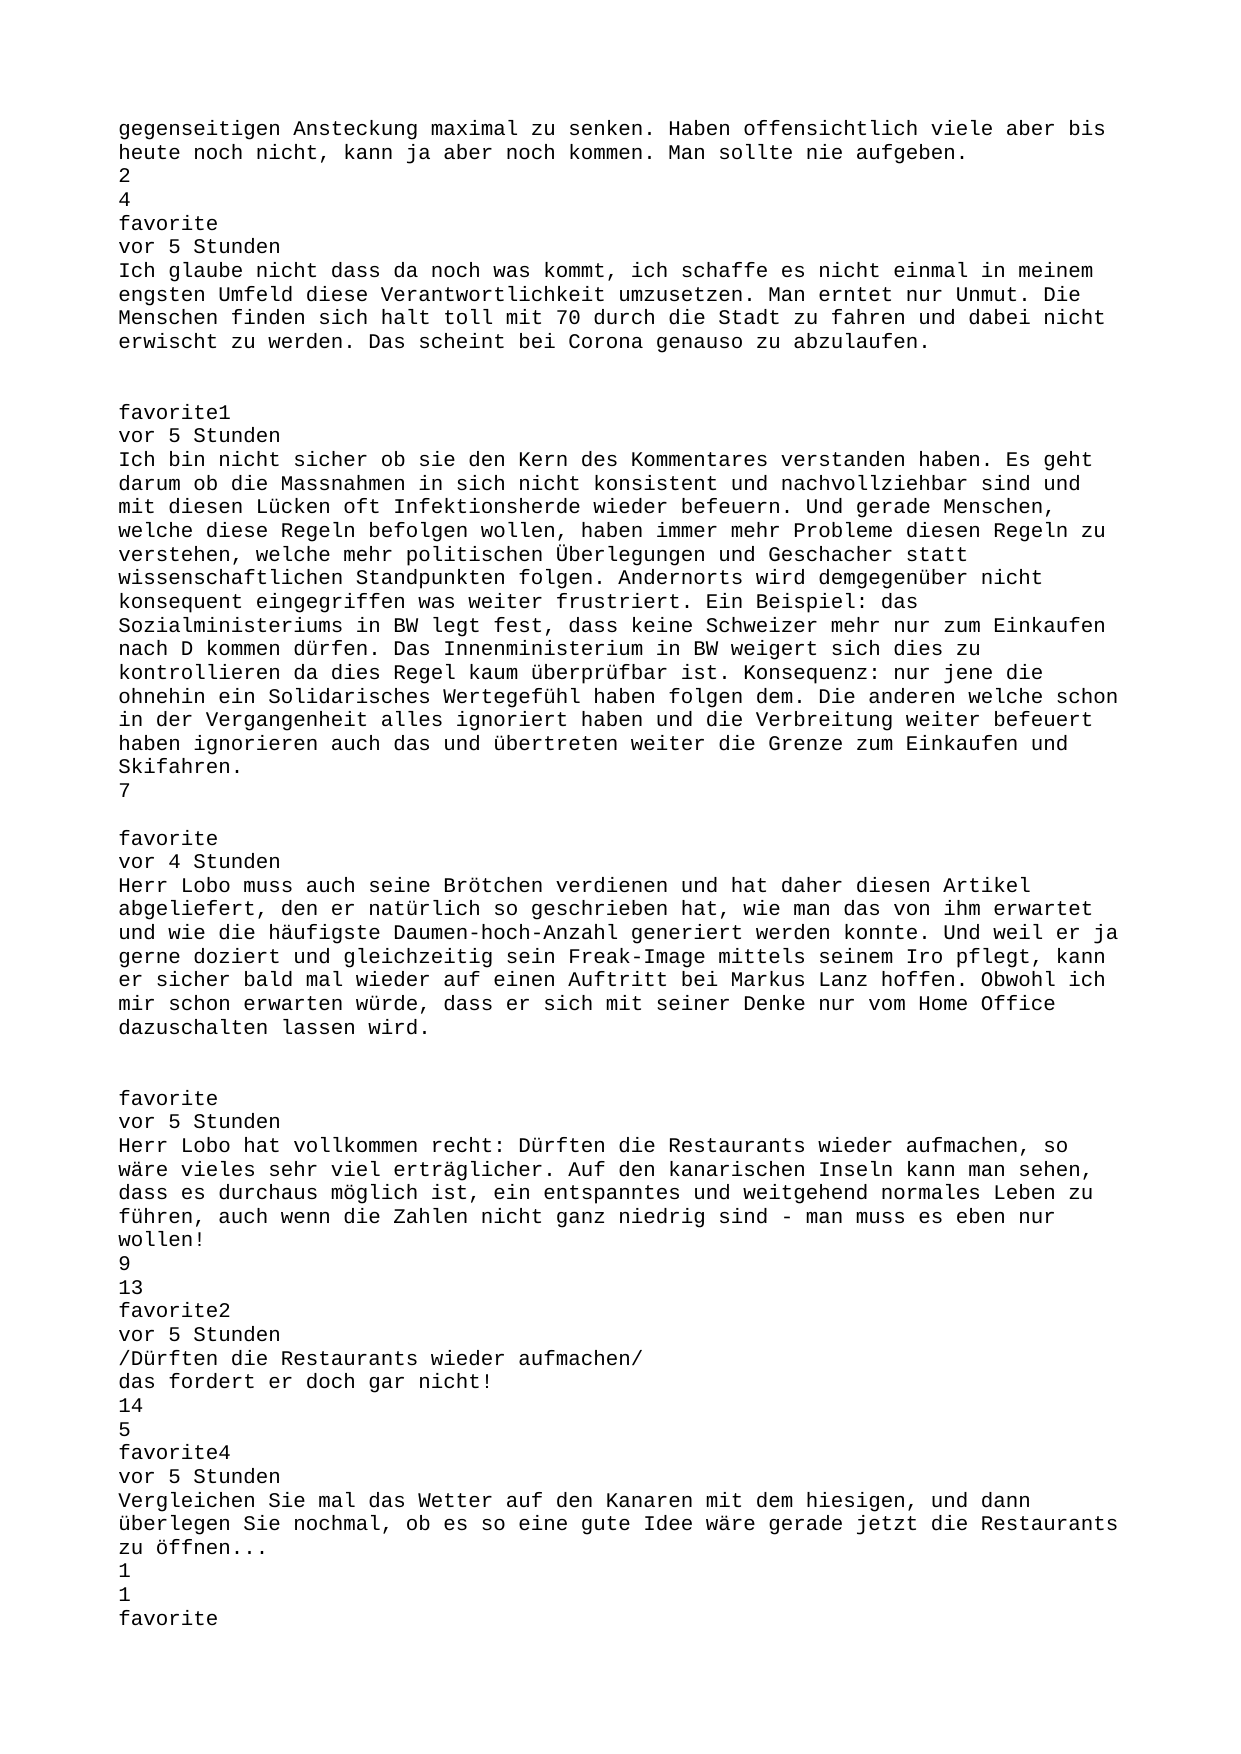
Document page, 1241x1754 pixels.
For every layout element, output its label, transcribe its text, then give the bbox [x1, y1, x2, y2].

text vor 5 Stunden [118, 1466, 1122, 1489]
text favorite [118, 827, 1122, 851]
text 2 [118, 165, 1122, 189]
text 13 [118, 1277, 1122, 1300]
text favorite2 [118, 1300, 1122, 1324]
text favorite [118, 1608, 1122, 1631]
text Herr Lobo hat vollkommen recht: Dürften die Restaurants wieder aufmachen, so wäre vieles sehr viel erträglicher. Auf den kanarischen Inseln kann man sehen, dass es durchaus möglich ist, ein entspanntes und weitgehend normales Leben zu führen, auch wenn die Zahlen nicht ganz niedrig sind - man muss es eben nur wollen! [118, 1135, 1122, 1253]
text vor 5 Stunden [118, 236, 1122, 260]
text vor 5 Stunden [118, 426, 1122, 449]
text 1 [118, 1561, 1122, 1584]
text gegenseitigen Ansteckung maximal zu senken. Haben offensichtlich viele aber bis heute noch nicht, kann ja aber noch kommen. Man sollte nie aufgeben. [118, 118, 1122, 165]
text favorite [118, 1088, 1122, 1111]
text favorite [118, 213, 1122, 236]
text 1 [118, 1584, 1122, 1608]
text 4 [118, 189, 1122, 213]
text vor 5 Stunden [118, 1324, 1122, 1348]
text 9 [118, 1253, 1122, 1277]
text Ich bin nicht sicher ob sie den Kern des Kommentares verstanden haben. Es geht darum ob die Massnahmen in sich nicht konsistent und nachvollziehbar sind und mit diesen Lücken oft Infektionsherde wieder befeuern. Und gerade Menschen, welche diese Regeln befolgen wollen, haben immer mehr Probleme diesen Regeln zu verstehen, welche mehr politischen Überlegungen und Geschacher statt wissenschaftlichen Standpunkten folgen. Andernorts wird demgegenüber nicht konsequent eingegriffen was weiter frustriert. Ein Beispiel: das Sozialministeriums in BW legt fest, dass keine Schweizer mehr nur zum Einkaufen nach D kommen dürfen. Das Innenministerium in BW weigert sich dies zu kontrollieren da dies Regel kaum überprüfbar ist. Konsequenz: nur jene die ohnehin ein Solidarisches Wertegefühl haben folgen dem. Die anderen welche schon in der Vergangenheit alles ignoriert haben und die Verbreitung weiter befeuert haben ignorieren auch das und übertreten weiter die Grenze zum Einkaufen und Skifahren. [118, 449, 1122, 780]
text /Dürften die Restaurants wieder aufmachen/ [118, 1348, 1122, 1371]
text vor 5 Stunden [118, 1111, 1122, 1135]
text 5 [118, 1419, 1122, 1442]
text favorite1 [118, 402, 1122, 426]
text favorite4 [118, 1442, 1122, 1466]
text Herr Lobo muss auch seine Brötchen verdienen und hat daher diesen Artikel abgeliefert, den er natürlich so geschrieben hat, wie man das von ihm erwartet und wie die häufigste Daumen-hoch-Anzahl generiert werden konnte. Und weil er ja gerne doziert und gleichzeitig sein Freak-Image mittels seinem Iro pflegt, kann er sicher bald mal wieder auf einen Auftritt bei Markus Lanz hoffen. Obwohl ich mir schon erwarten würde, dass er sich mit seiner Denke nur vom Home Office dazuschalten lassen wird. [118, 875, 1122, 1040]
text 14 [118, 1395, 1122, 1419]
text das fordert er doch gar nicht! [118, 1371, 1122, 1395]
text 7 [118, 780, 1122, 804]
text vor 4 Stunden [118, 851, 1122, 875]
text Vergleichen Sie mal das Wetter auf den Kanaren mit dem hiesigen, und dann überlegen Sie nochmal, ob es so eine gute Idee wäre gerade jetzt die Restaurants zu öffnen... [118, 1489, 1122, 1561]
text Ich glaube nicht dass da noch was kommt, ich schaffe es nicht einmal in meinem engsten Umfeld diese Verantwortlichkeit umzusetzen. Man erntet nur Unmut. Die Menschen finden sich halt toll mit 70 durch die Stadt zu fahren und dabei nicht erwischt zu werden. Das scheint bei Corona genauso zu abzulaufen. [118, 260, 1122, 354]
